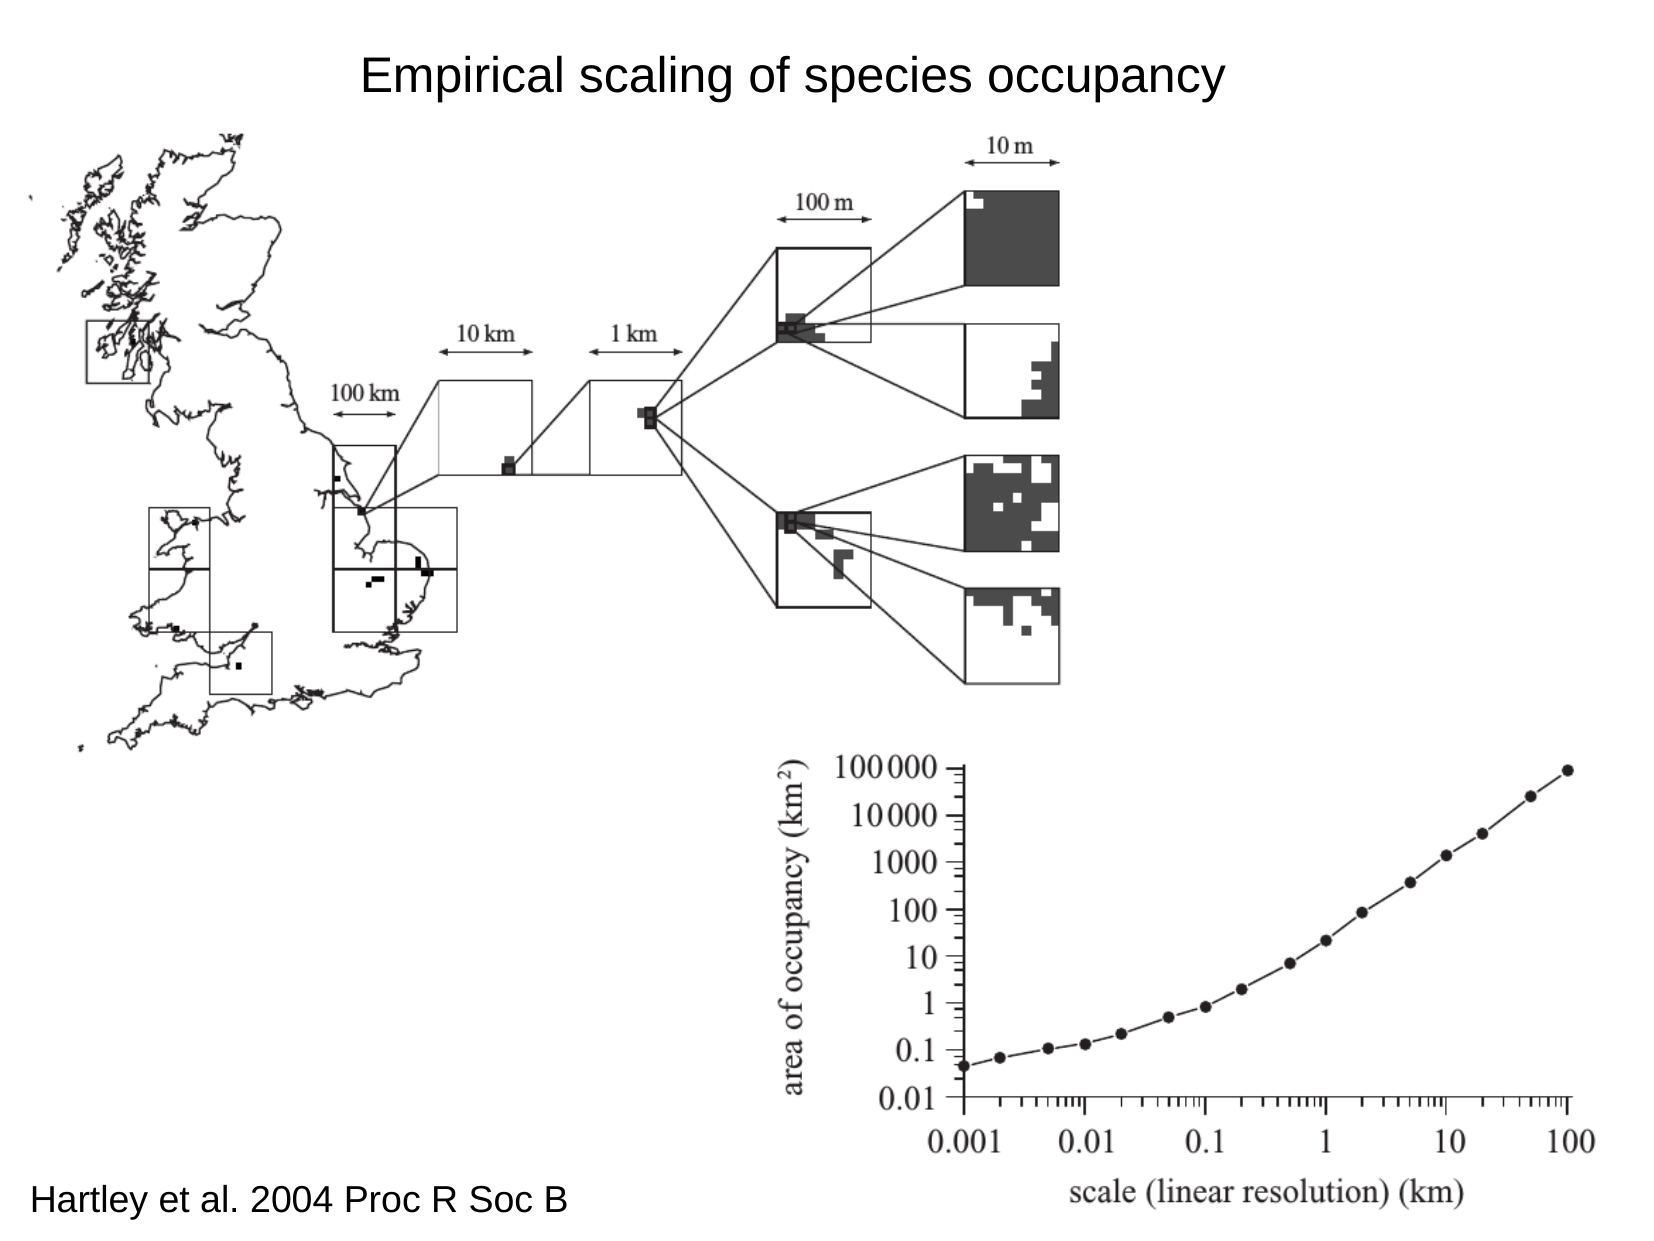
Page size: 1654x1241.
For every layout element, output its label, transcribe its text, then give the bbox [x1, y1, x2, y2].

text_box Hartley et al. 2004 Proc R Soc B [15, 1170, 1021, 1241]
picture [3, 117, 1633, 1241]
text_box Empirical scaling of species occupancy [345, 40, 1351, 121]
